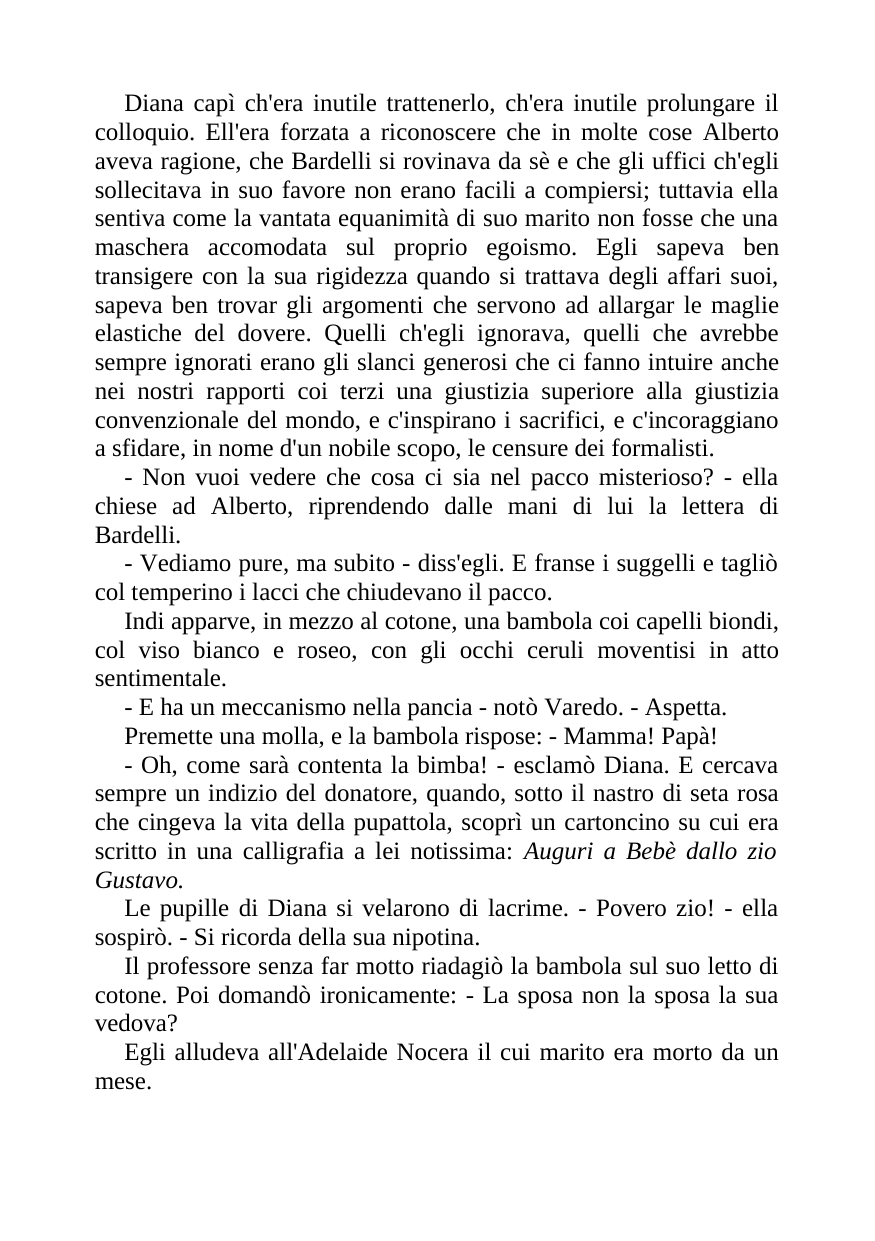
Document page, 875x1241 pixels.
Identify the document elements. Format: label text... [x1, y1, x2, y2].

text Premette una molla, e la bambola rispose: - Mamma! Papà! [94, 721, 779, 750]
text Egli alludeva all'Adelaide Nocera il cui marito era morto da un mese. [94, 1037, 779, 1095]
text Il professore senza far motto riadagiò la bambola sul suo letto di cotone. Poi domandò ironicamente: - La sposa non la sposa la sua vedova? [94, 951, 779, 1037]
text - Oh, come sarà contenta la bimba! - esclamò Diana. E cercava sempre un indizio del donatore, quando, sotto il nastro di seta rosa che cingeva la vita della pupattola, scoprì un cartoncino su cui era scritto in una calligrafia a lei notissima: Auguri a Bebè dallo zio Gustavo. [94, 750, 779, 893]
text - Non vuoi vedere che cosa ci sia nel pacco misterioso? - ella chiese ad Alberto, riprendendo dalle mani di lui la lettera di Bardelli. [94, 462, 779, 548]
text - Vediamo pure, ma subito - diss'egli. E franse i suggelli e tagliò col temperino i lacci che chiudevano il pacco. [94, 548, 779, 606]
text Indi apparve, in mezzo al cotone, una bambola coi capelli biondi, col viso bianco e roseo, con gli occhi ceruli moventisi in atto sentimentale. [94, 606, 779, 692]
text Le pupille di Diana si velarono di lacrime. - Povero zio! - ella sospirò. - Si ricorda della sua nipotina. [94, 893, 779, 951]
text - E ha un meccanismo nella pancia - notò Varedo. - Aspetta. [94, 692, 779, 721]
text Diana capì ch'era inutile trattenerlo, ch'era inutile prolungare il colloquio. Ell'era forzata a riconoscere che in molte cose Alberto aveva ragione, che Bardelli si rovinava da sè e che gli uffici ch'egli sollecitava in suo favore non erano facili a compiersi; tuttavia ella sentiva come la vantata equanimità di suo marito non fosse che una maschera accomodata sul proprio egoismo. Egli sapeva ben transigere con la sua rigidezza quando si trattava degli affari suoi, sapeva ben trovar gli argomenti che servono ad allargar le maglie elastiche del dovere. Quelli ch'egli ignorava, quelli che avrebbe sempre ignorati erano gli slanci generosi che ci fanno intuire anche nei nostri rapporti coi terzi una giustizia superiore alla giustizia convenzionale del mondo, e c'inspirano i sacrifici, e c'incoraggiano a sfidare, in nome d'un nobile scopo, le censure dei formalisti. [94, 88, 779, 462]
